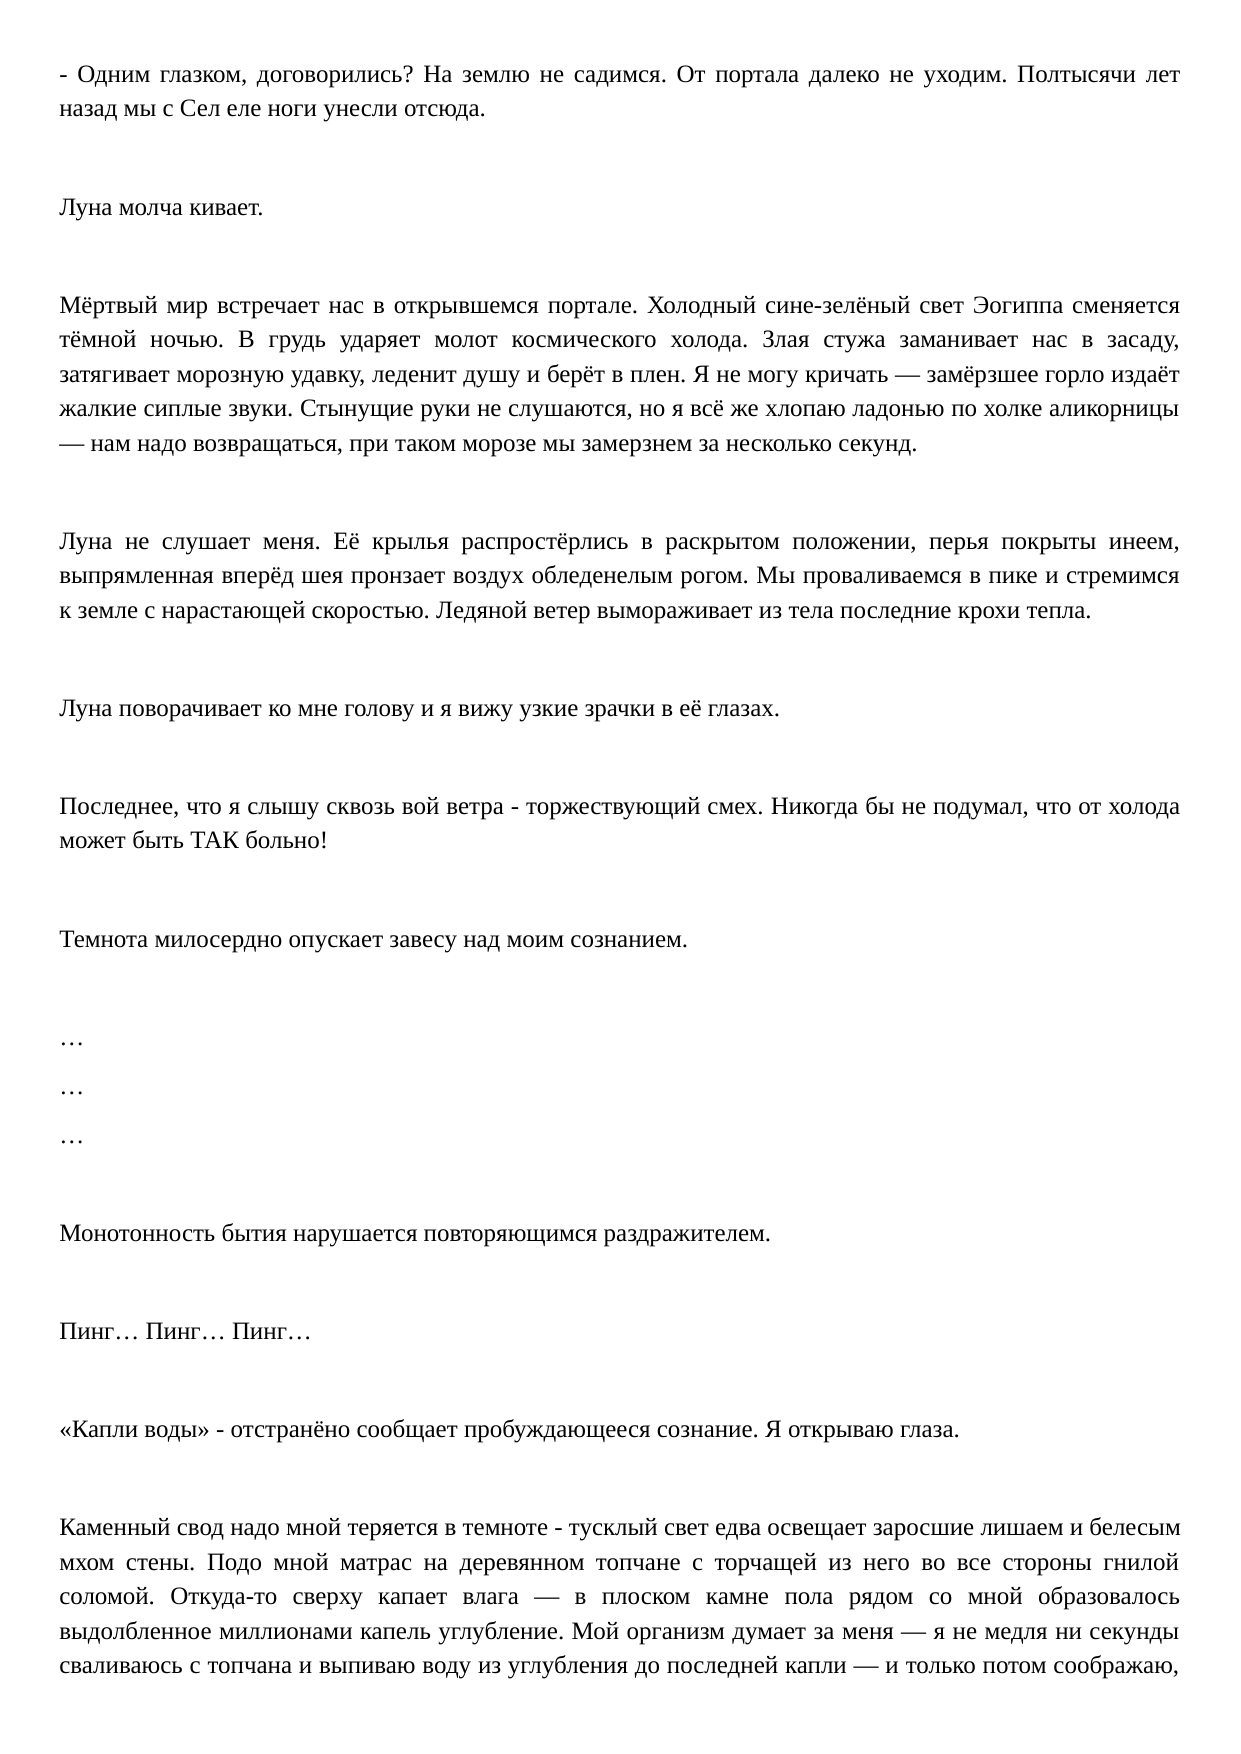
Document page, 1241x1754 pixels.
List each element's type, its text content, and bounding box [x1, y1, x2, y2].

text Луна поворачивает ко мне голову и я вижу узкие зрачки в её глазах. [59, 693, 1181, 722]
text Луна не слушает меня. Её крылья распростёрлись в раскрытом положении, перья покрыты инеем, выпрямленная вперёд шея пронзает воздух обледенелым рогом. Мы проваливаемся в пике и стремимся к земле с нарастающей скоростью. Ледяной ветер вымораживает из тела последние крохи тепла. [59, 526, 1181, 623]
text … [59, 1022, 1181, 1051]
text … [59, 1120, 1181, 1149]
text … [59, 1071, 1181, 1099]
text Мёртвый мир встречает нас в открывшемся портале. Холодный сине-зелёный свет Эогиппа сменяется тёмной ночью. В грудь ударяет молот космического холода. Злая стужа заманивает нас в засаду, затягивает морозную удавку, леденит душу и берёт в плен. Я не могу кричать — замёрзшее горло издаёт жалкие сиплые звуки. Стынущие руки не слушаются, но я всё же хлопаю ладонью по холке аликорницы — нам надо возвращаться, при таком морозе мы замерзнем за несколько секунд. [59, 290, 1181, 456]
text - Одним глазком, договорились? На землю не садимся. От портала далеко не уходим. Полтысячи лет назад мы с Сел еле ноги унесли отсюда. [59, 59, 1181, 122]
text Последнее, что я слышу сквозь вой ветра - торжествующий смех. Никогда бы не подумал, что от холода может быть ТАК больно! [59, 791, 1181, 854]
text Темнота милосердно опускает завесу над моим сознанием. [59, 924, 1181, 952]
text Луна молча кивает. [59, 192, 1181, 220]
text Пинг… Пинг… Пинг… [59, 1316, 1181, 1345]
text Каменный свод надо мной теряется в темноте - тусклый свет едва освещает заросшие лишаем и белесым мхом стены. Подо мной матрас на деревянном топчане с торчащей из него во все стороны гнилой соломой. Откуда-то сверху капает влага — в плоском камне пола рядом со мной образовалось выдолбленное миллионами капель углубление. Мой организм думает за меня — я не медля ни секунды сваливаюсь с топчана и выпиваю воду из углубления до последней капли — и только потом соображаю, [59, 1512, 1181, 1679]
text «Капли воды» - отстранёно сообщает пробуждающееся сознание. Я открываю глаза. [59, 1414, 1181, 1443]
text Монотонность бытия нарушается повторяющимся раздражителем. [59, 1218, 1181, 1247]
